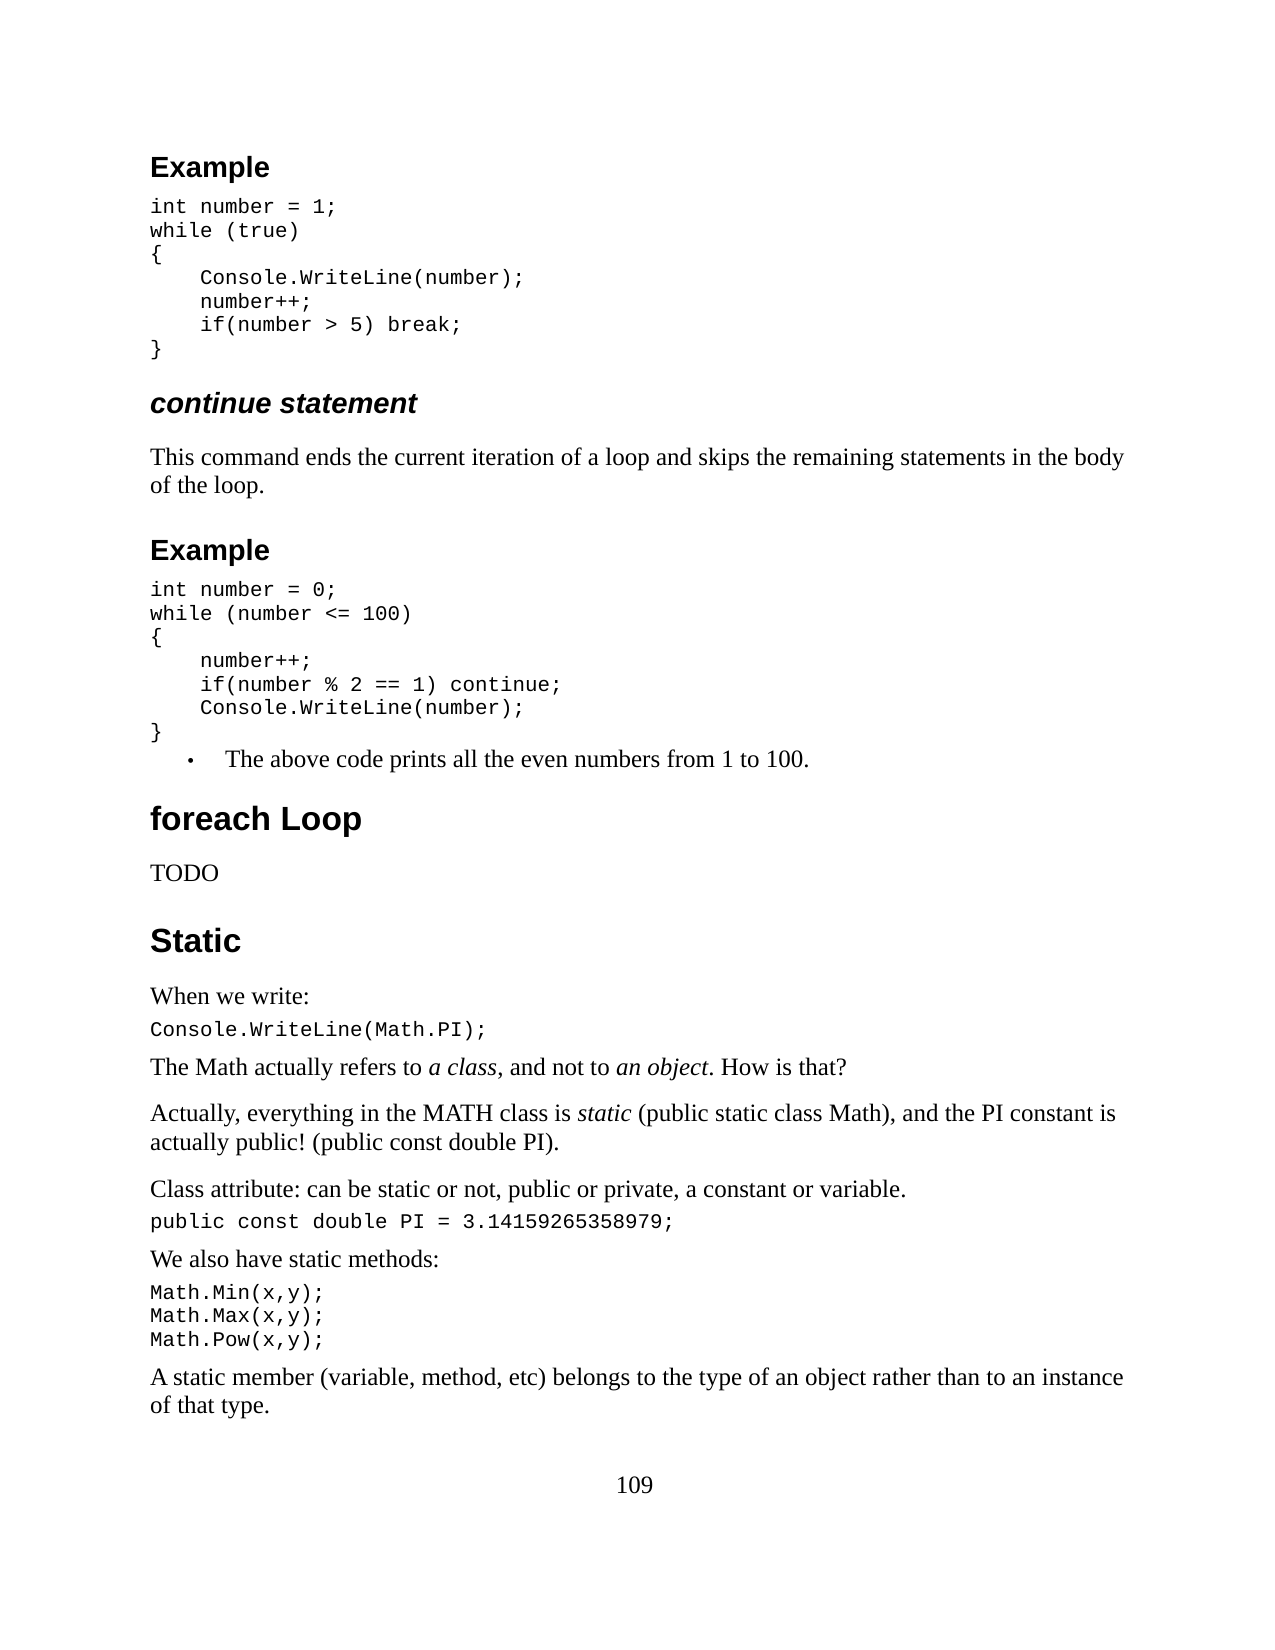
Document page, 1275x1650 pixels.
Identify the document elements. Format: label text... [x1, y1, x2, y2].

text Console.WriteLine(Math.PI); [150, 1019, 1125, 1043]
text while (true) [150, 220, 1125, 243]
text { [150, 243, 1125, 267]
text int number = 0; [150, 579, 1125, 603]
text TODO [150, 858, 1125, 887]
text Console.WriteLine(number); [150, 267, 1125, 291]
text } [150, 721, 1125, 744]
text Actually, everything in the MATH class is static (public static class Math), and the PI constant is actually public! (public const double PI). [150, 1098, 1125, 1156]
text while (number <= 100) [150, 603, 1125, 626]
text We also have static methods: [150, 1244, 1125, 1273]
text Class attribute: can be static or not, public or private, a constant or variable. [150, 1174, 1125, 1202]
text { [150, 626, 1125, 650]
text When we write: [150, 981, 1125, 1010]
text This command ends the current iteration of a loop and skips the remaining statements in the body of the loop. [150, 442, 1125, 499]
subtitle Static [150, 921, 1125, 960]
text A static member (variable, method, etc) belongs to the type of an object rather than to an instance of that type. [150, 1362, 1125, 1419]
text if(number > 5) break; [150, 314, 1125, 338]
text } [150, 338, 1125, 362]
text public const double PI = 3.14159265358979; [150, 1211, 1125, 1235]
text Console.WriteLine(number); [150, 697, 1125, 721]
text The Math actually refers to a class, and not to an object. How is that? [150, 1052, 1125, 1080]
text int number = 1; [150, 196, 1125, 220]
text number++; [150, 291, 1125, 314]
text if(number % 2 == 1) continue; [150, 674, 1125, 697]
text Math.Min(x,y); [150, 1282, 1125, 1305]
subtitle foreach Loop [150, 798, 1125, 837]
subtitle continue statement [150, 387, 1125, 420]
list The above code prints all the even numbers from 1 to 100. [187, 744, 1125, 773]
text number++; [150, 650, 1125, 674]
subtitle Example [150, 150, 1125, 183]
subtitle Example [150, 533, 1125, 567]
text Math.Max(x,y); [150, 1305, 1125, 1329]
text Math.Pow(x,y); [150, 1329, 1125, 1353]
